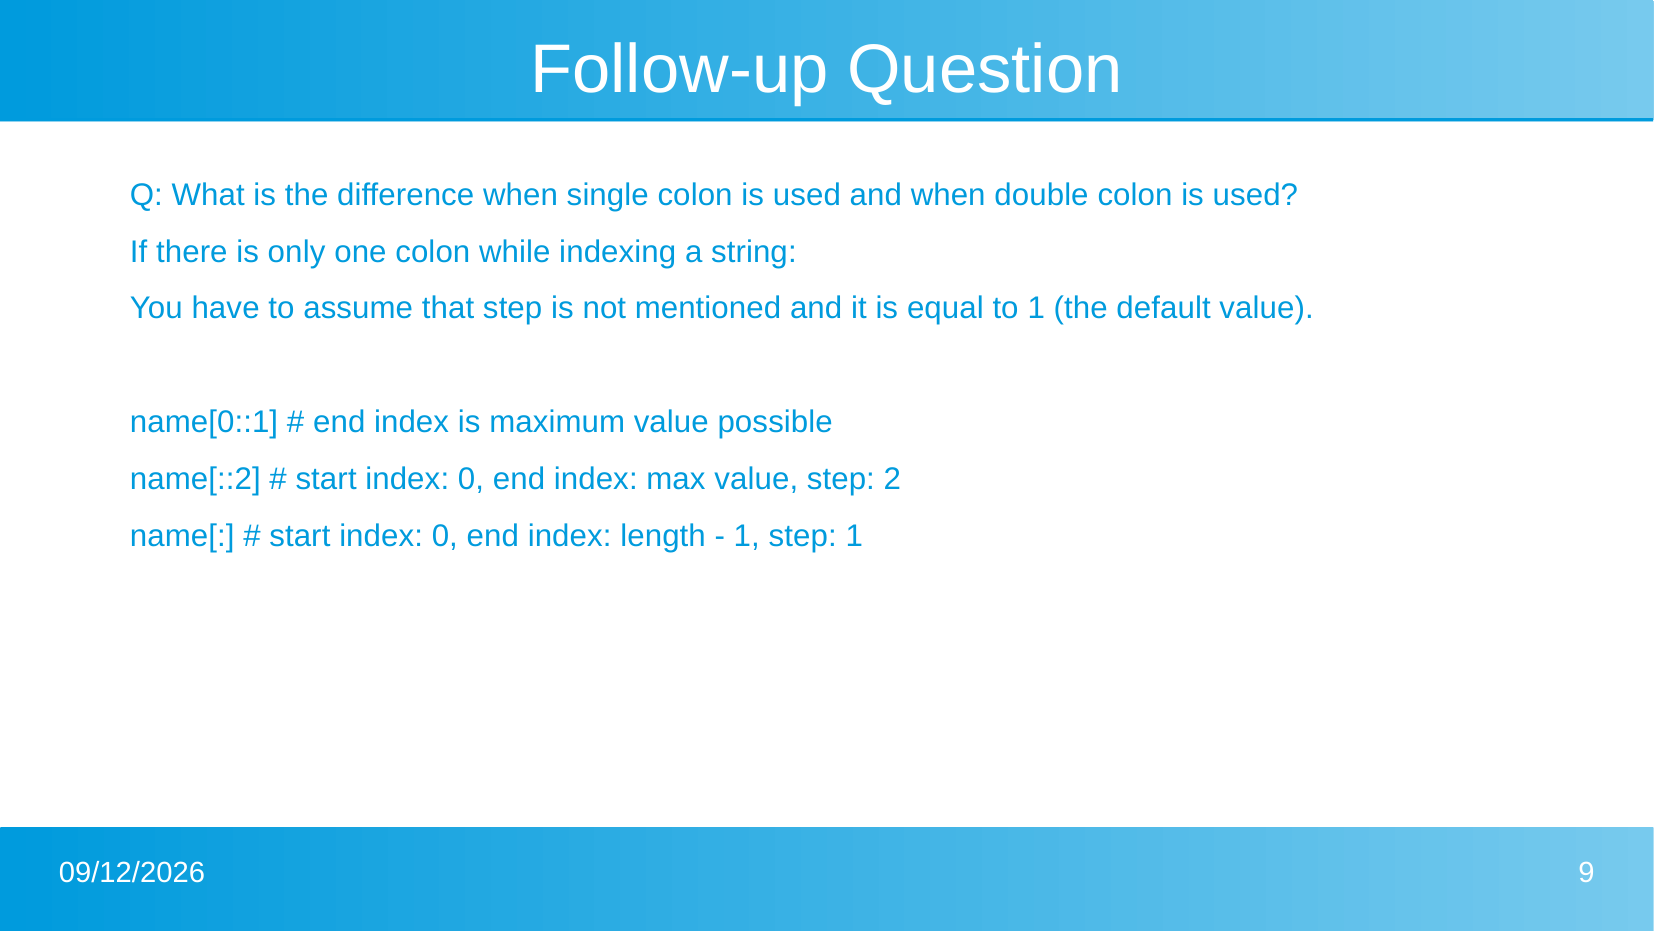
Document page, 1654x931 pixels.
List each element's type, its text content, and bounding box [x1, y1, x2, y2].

title Follow-up Question [59, 29, 1595, 108]
list Q: What is the difference when single colon is used and when double colon is used? If there is only one colon while indexing a string: You have to assume that step is not mentioned and it is equal to 1 (the default value). name[0::1] # end index is maximum value possible name[::2] # start index: 0, end index: max value, step: 2 name[:] # start index: 0, end index: length - 1, step: 1 [59, 177, 1595, 768]
